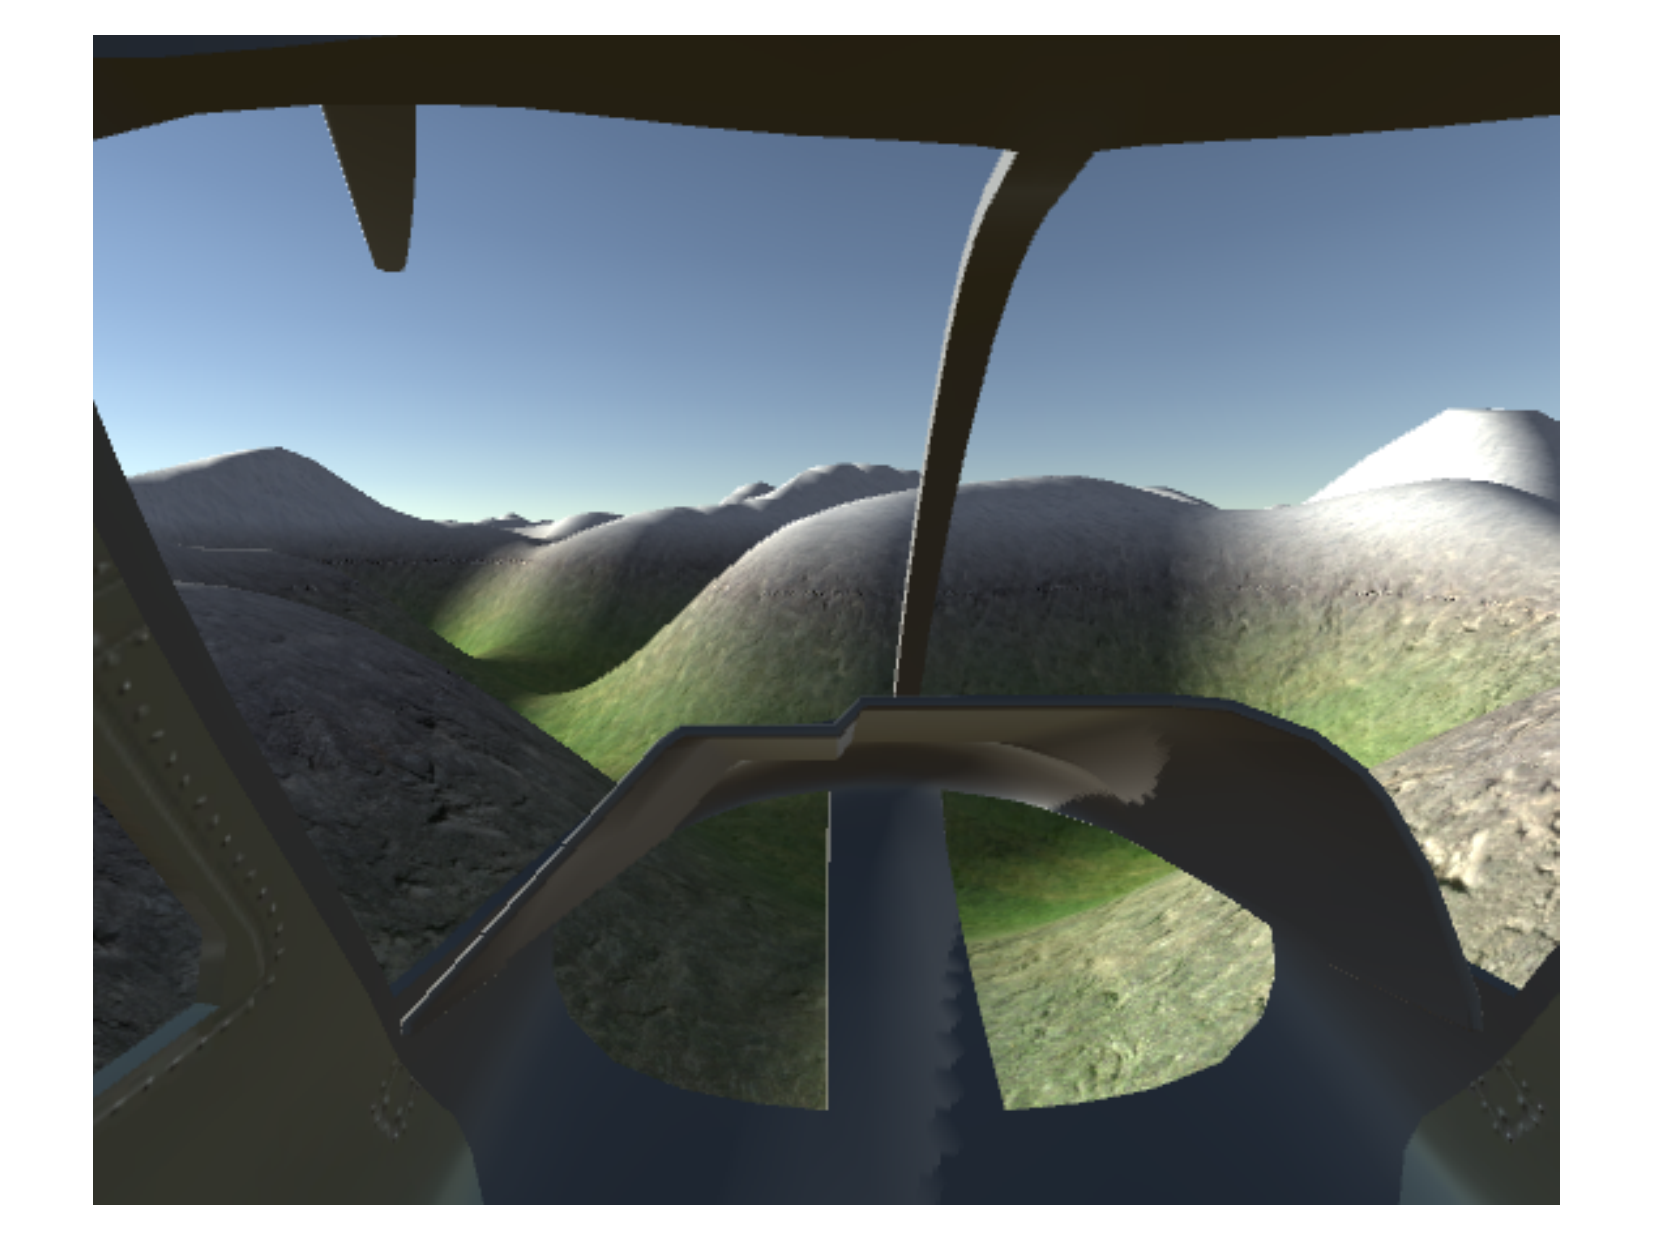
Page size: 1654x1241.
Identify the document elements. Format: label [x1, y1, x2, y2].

picture [93, 35, 1560, 1205]
